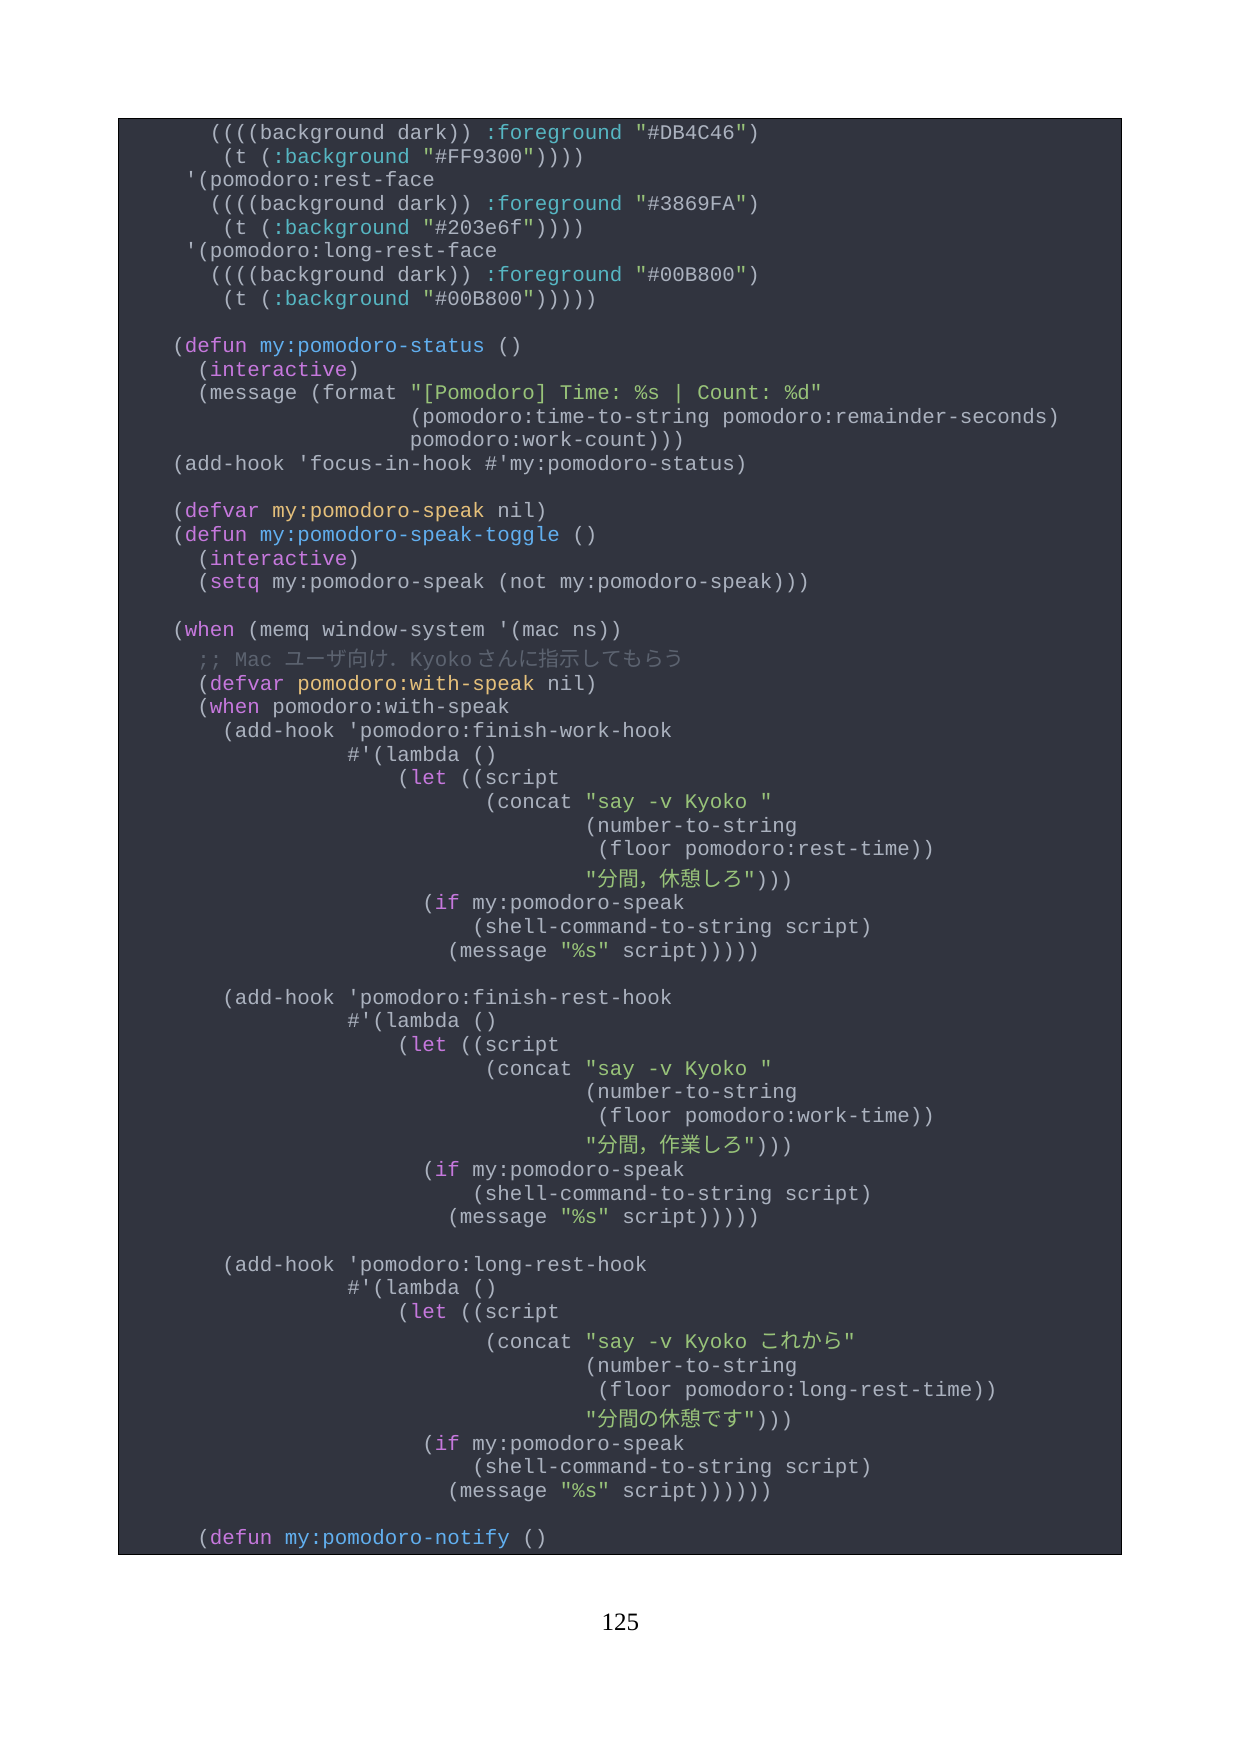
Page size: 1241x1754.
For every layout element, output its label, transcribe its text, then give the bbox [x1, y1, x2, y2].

text ((((background dark)) :foreground "#3869FA") [119, 189, 1121, 213]
text (shell-command-to-string script) [119, 1452, 1121, 1476]
text (add-hook 'pomodoro:long-rest-hook [119, 1250, 1121, 1273]
text (message "%s" script)))))) [119, 1476, 1121, 1500]
text (add-hook 'pomodoro:finish-rest-hook [119, 983, 1121, 1007]
text (concat "say -v Kyoko " [119, 1054, 1121, 1077]
text (number-to-string [119, 1351, 1121, 1375]
text #'(lambda () [119, 1007, 1121, 1030]
text (add-hook 'focus-in-hook #'my:pomodoro-status) [119, 449, 1121, 473]
text (message "%s" script))))) [119, 936, 1121, 959]
text (interactive) [119, 354, 1121, 378]
text (defun my:pomodoro-notify () [119, 1523, 1121, 1554]
text (floor pomodoro:long-rest-time)) [119, 1375, 1121, 1398]
text (concat "say -v Kyoko " [119, 787, 1121, 811]
text (floor pomodoro:rest-time)) [119, 834, 1121, 858]
text (number-to-string [119, 1077, 1121, 1101]
text (shell-command-to-string script) [119, 912, 1121, 936]
text (defvar pomodoro:with-speak nil) [119, 669, 1121, 692]
text (let ((script [119, 763, 1121, 787]
text (floor pomodoro:work-time)) [119, 1101, 1121, 1125]
text (t (:background "#00B800"))))) [119, 284, 1121, 307]
text (defvar my:pomodoro-speak nil) [119, 496, 1121, 520]
text (pomodoro:time-to-string pomodoro:remainder-seconds) [119, 402, 1121, 426]
text (shell-command-to-string script) [119, 1179, 1121, 1202]
text '(pomodoro:rest-face [119, 165, 1121, 189]
text #'(lambda () [119, 740, 1121, 763]
text (setq my:pomodoro-speak (not my:pomodoro-speak))) [119, 567, 1121, 591]
text (message (format "[Pomodoro] Time: %s | Count: %d" [119, 378, 1121, 402]
text (let ((script [119, 1030, 1121, 1054]
text (if my:pomodoro-speak [119, 1429, 1121, 1452]
text (number-to-string [119, 811, 1121, 834]
text (if my:pomodoro-speak [119, 1155, 1121, 1179]
text ((((background dark)) :foreground "#00B800") [119, 260, 1121, 284]
text (interactive) [119, 544, 1121, 567]
text (when (memq window-system '(mac ns)) [119, 615, 1121, 638]
text (t (:background "#203e6f")))) [119, 213, 1121, 236]
text (message "%s" script))))) [119, 1202, 1121, 1226]
text pomodoro:work-count))) [119, 426, 1121, 449]
text (concat "say -v Kyoko これから" [119, 1321, 1121, 1351]
text (defun my:pomodoro-speak-toggle () [119, 520, 1121, 544]
text ;; Mac ユーザ向け．Kyokoさんに指示してもらう [119, 638, 1121, 669]
text "分間の休憩です"))) [119, 1398, 1121, 1429]
text '(pomodoro:long-rest-face [119, 236, 1121, 260]
text ((((background dark)) :foreground "#DB4C46") [119, 119, 1121, 142]
text #'(lambda () [119, 1273, 1121, 1297]
text "分間，作業しろ"))) [119, 1125, 1121, 1155]
text "分間，休憩しろ"))) [119, 858, 1121, 888]
text (t (:background "#FF9300")))) [119, 142, 1121, 165]
text (when pomodoro:with-speak [119, 692, 1121, 716]
text (if my:pomodoro-speak [119, 888, 1121, 912]
text (let ((script [119, 1297, 1121, 1321]
text (defun my:pomodoro-status () [119, 331, 1121, 354]
text (add-hook 'pomodoro:finish-work-hook [119, 716, 1121, 740]
